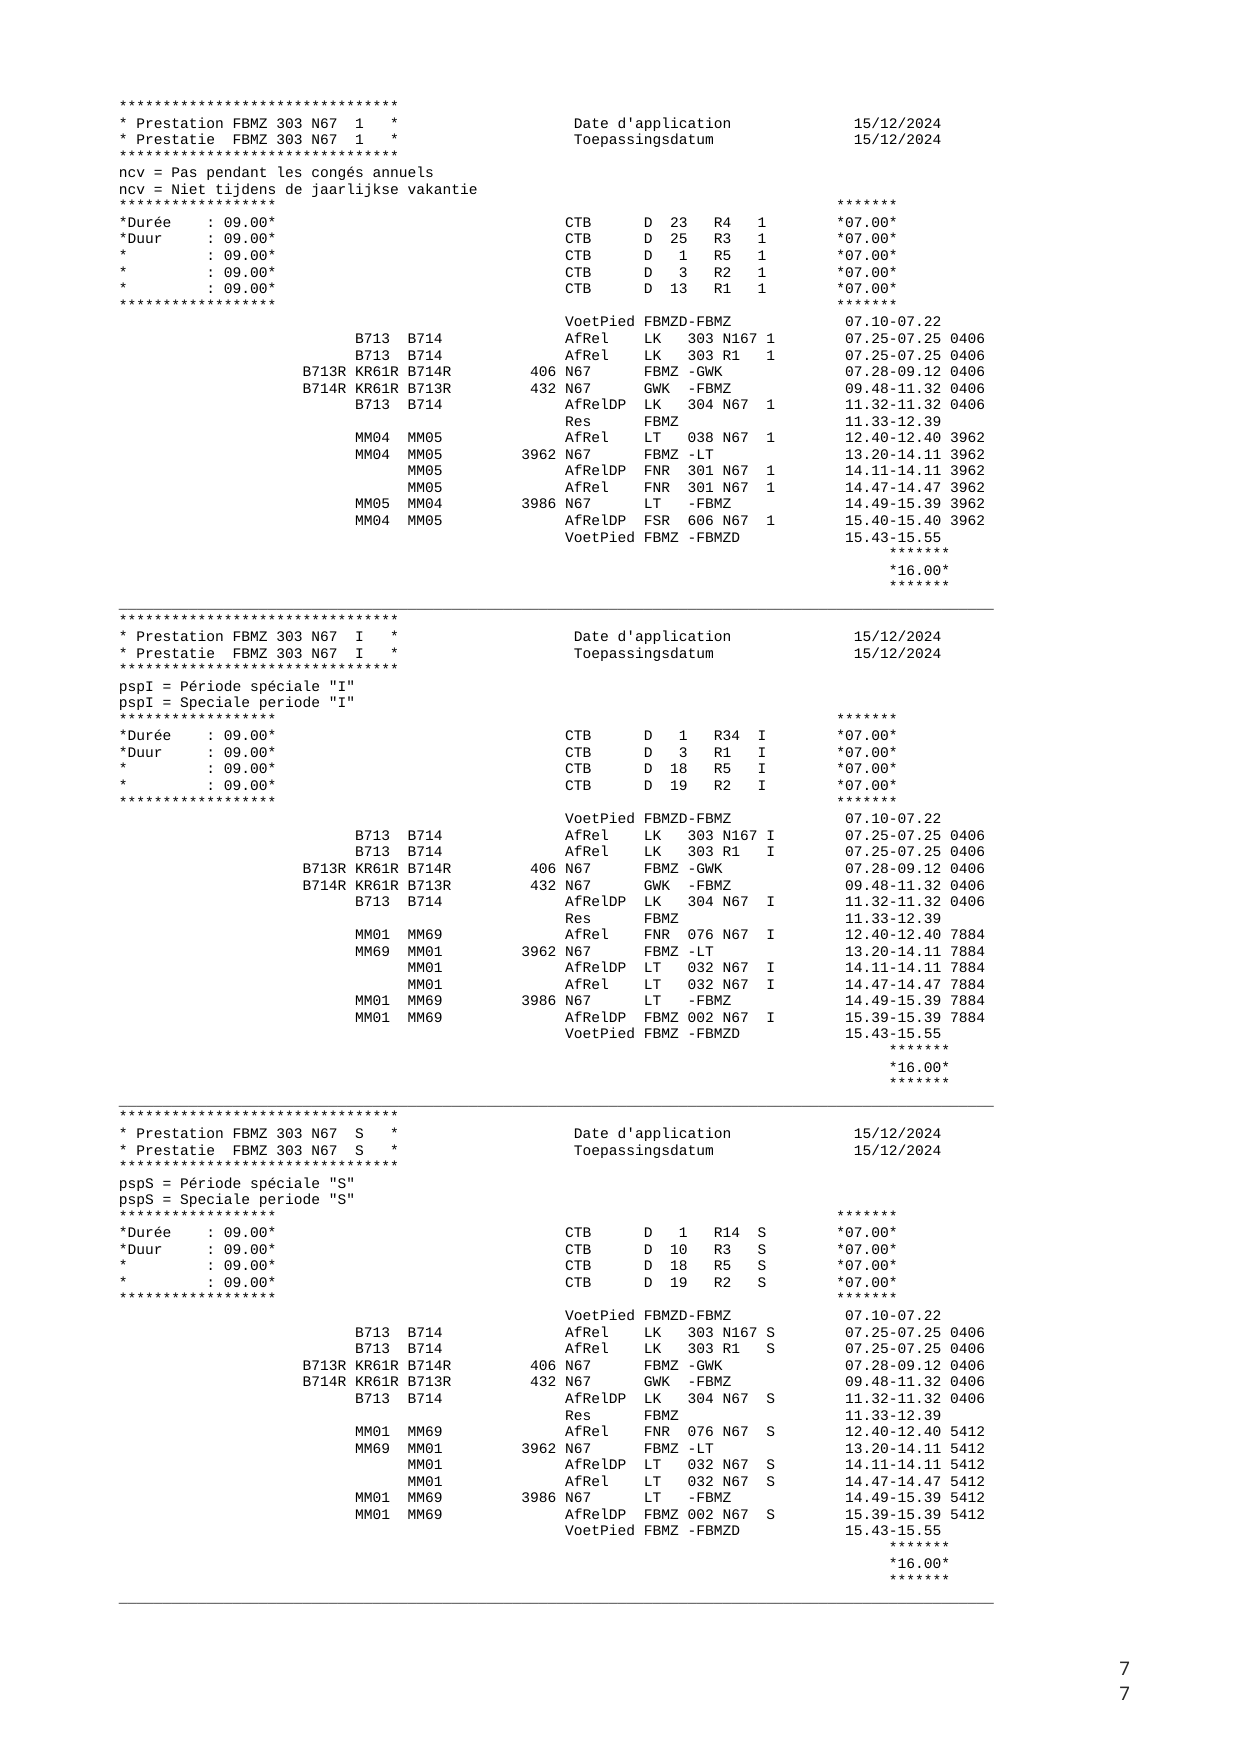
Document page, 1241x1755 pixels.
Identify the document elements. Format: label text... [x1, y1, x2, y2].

text ******************************** * Prestation FBMZ 303 N67 1 * Date d'application 15/12/2024 * Prestatie FBMZ 303 N67 1 * Toepassingsdatum 15/12/2024 ******************************** ncv = Pas pendant les congés annuels ncv = Niet tijdens de jaarlijkse vakantie ****************** ******* *Durée : 09.00* CTB D 23 R4 1 *07.00* *Duur : 09.00* CTB D 25 R3 1 *07.00* * : 09.00* CTB D 1 R5 1 *07.00* * : 09.00* CTB D 3 R2 1 *07.00* * : 09.00* CTB D 13 R1 1 *07.00* ****************** ******* VoetPied FBMZD-FBMZ 07.10-07.22 B713 B714 AfRel LK 303 N167 1 07.25-07.25 0406 B713 B714 AfRel LK 303 R1 1 07.25-07.25 0406 B713R KR61R B714R 406 N67 FBMZ -GWK 07.28-09.12 0406 B714R KR61R B713R 432 N67 GWK -FBMZ 09.48-11.32 0406 B713 B714 AfRelDP LK 304 N67 1 11.32-11.32 0406 Res FBMZ 11.33-12.39 MM04 MM05 AfRel LT 038 N67 1 12.40-12.40 3962 MM04 MM05 3962 N67 FBMZ -LT 13.20-14.11 3962 MM05 AfRelDP FNR 301 N67 1 14.11-14.11 3962 MM05 AfRel FNR 301 N67 1 14.47-14.47 3962 MM05 MM04 3986 N67 LT -FBMZ 14.49-15.39 3962 MM04 MM05 AfRelDP FSR 606 N67 1 15.40-15.40 3962 VoetPied FBMZ -FBMZD 15.43-15.55 ******* *16.00* ******* ____________________________________________________________________________________________________ [119, 99, 1122, 613]
text ******************************** * Prestation FBMZ 303 N67 I * Date d'application 15/12/2024 * Prestatie FBMZ 303 N67 I * Toepassingsdatum 15/12/2024 ******************************** pspI = Période spéciale "I" pspI = Speciale periode "I" ****************** ******* *Durée : 09.00* CTB D 1 R34 I *07.00* *Duur : 09.00* CTB D 3 R1 I *07.00* * : 09.00* CTB D 18 R5 I *07.00* * : 09.00* CTB D 19 R2 I *07.00* ****************** ******* VoetPied FBMZD-FBMZ 07.10-07.22 B713 B714 AfRel LK 303 N167 I 07.25-07.25 0406 B713 B714 AfRel LK 303 R1 I 07.25-07.25 0406 B713R KR61R B714R 406 N67 FBMZ -GWK 07.28-09.12 0406 B714R KR61R B713R 432 N67 GWK -FBMZ 09.48-11.32 0406 B713 B714 AfRelDP LK 304 N67 I 11.32-11.32 0406 Res FBMZ 11.33-12.39 MM01 MM69 AfRel FNR 076 N67 I 12.40-12.40 7884 MM69 MM01 3962 N67 FBMZ -LT 13.20-14.11 7884 MM01 AfRelDP LT 032 N67 I 14.11-14.11 7884 MM01 AfRel LT 032 N67 I 14.47-14.47 7884 MM01 MM69 3986 N67 LT -FBMZ 14.49-15.39 7884 MM01 MM69 AfRelDP FBMZ 002 N67 I 15.39-15.39 7884 VoetPied FBMZ -FBMZD 15.43-15.55 ******* *16.00* ******* ____________________________________________________________________________________________________ [119, 613, 1122, 1109]
text ******************************** * Prestation FBMZ 303 N67 S * Date d'application 15/12/2024 * Prestatie FBMZ 303 N67 S * Toepassingsdatum 15/12/2024 ******************************** pspS = Période spéciale "S" pspS = Speciale periode "S" ****************** ******* *Durée : 09.00* CTB D 1 R14 S *07.00* *Duur : 09.00* CTB D 10 R3 S *07.00* * : 09.00* CTB D 18 R5 S *07.00* * : 09.00* CTB D 19 R2 S *07.00* ****************** ******* VoetPied FBMZD-FBMZ 07.10-07.22 B713 B714 AfRel LK 303 N167 S 07.25-07.25 0406 B713 B714 AfRel LK 303 R1 S 07.25-07.25 0406 B713R KR61R B714R 406 N67 FBMZ -GWK 07.28-09.12 0406 B714R KR61R B713R 432 N67 GWK -FBMZ 09.48-11.32 0406 B713 B714 AfRelDP LK 304 N67 S 11.32-11.32 0406 Res FBMZ 11.33-12.39 MM01 MM69 AfRel FNR 076 N67 S 12.40-12.40 5412 MM69 MM01 3962 N67 FBMZ -LT 13.20-14.11 5412 MM01 AfRelDP LT 032 N67 S 14.11-14.11 5412 MM01 AfRel LT 032 N67 S 14.47-14.47 5412 MM01 MM69 3986 N67 LT -FBMZ 14.49-15.39 5412 MM01 MM69 AfRelDP FBMZ 002 N67 S 15.39-15.39 5412 VoetPied FBMZ -FBMZD 15.43-15.55 ******* *16.00* ******* ____________________________________________________________________________________________________ [119, 1109, 1122, 1606]
